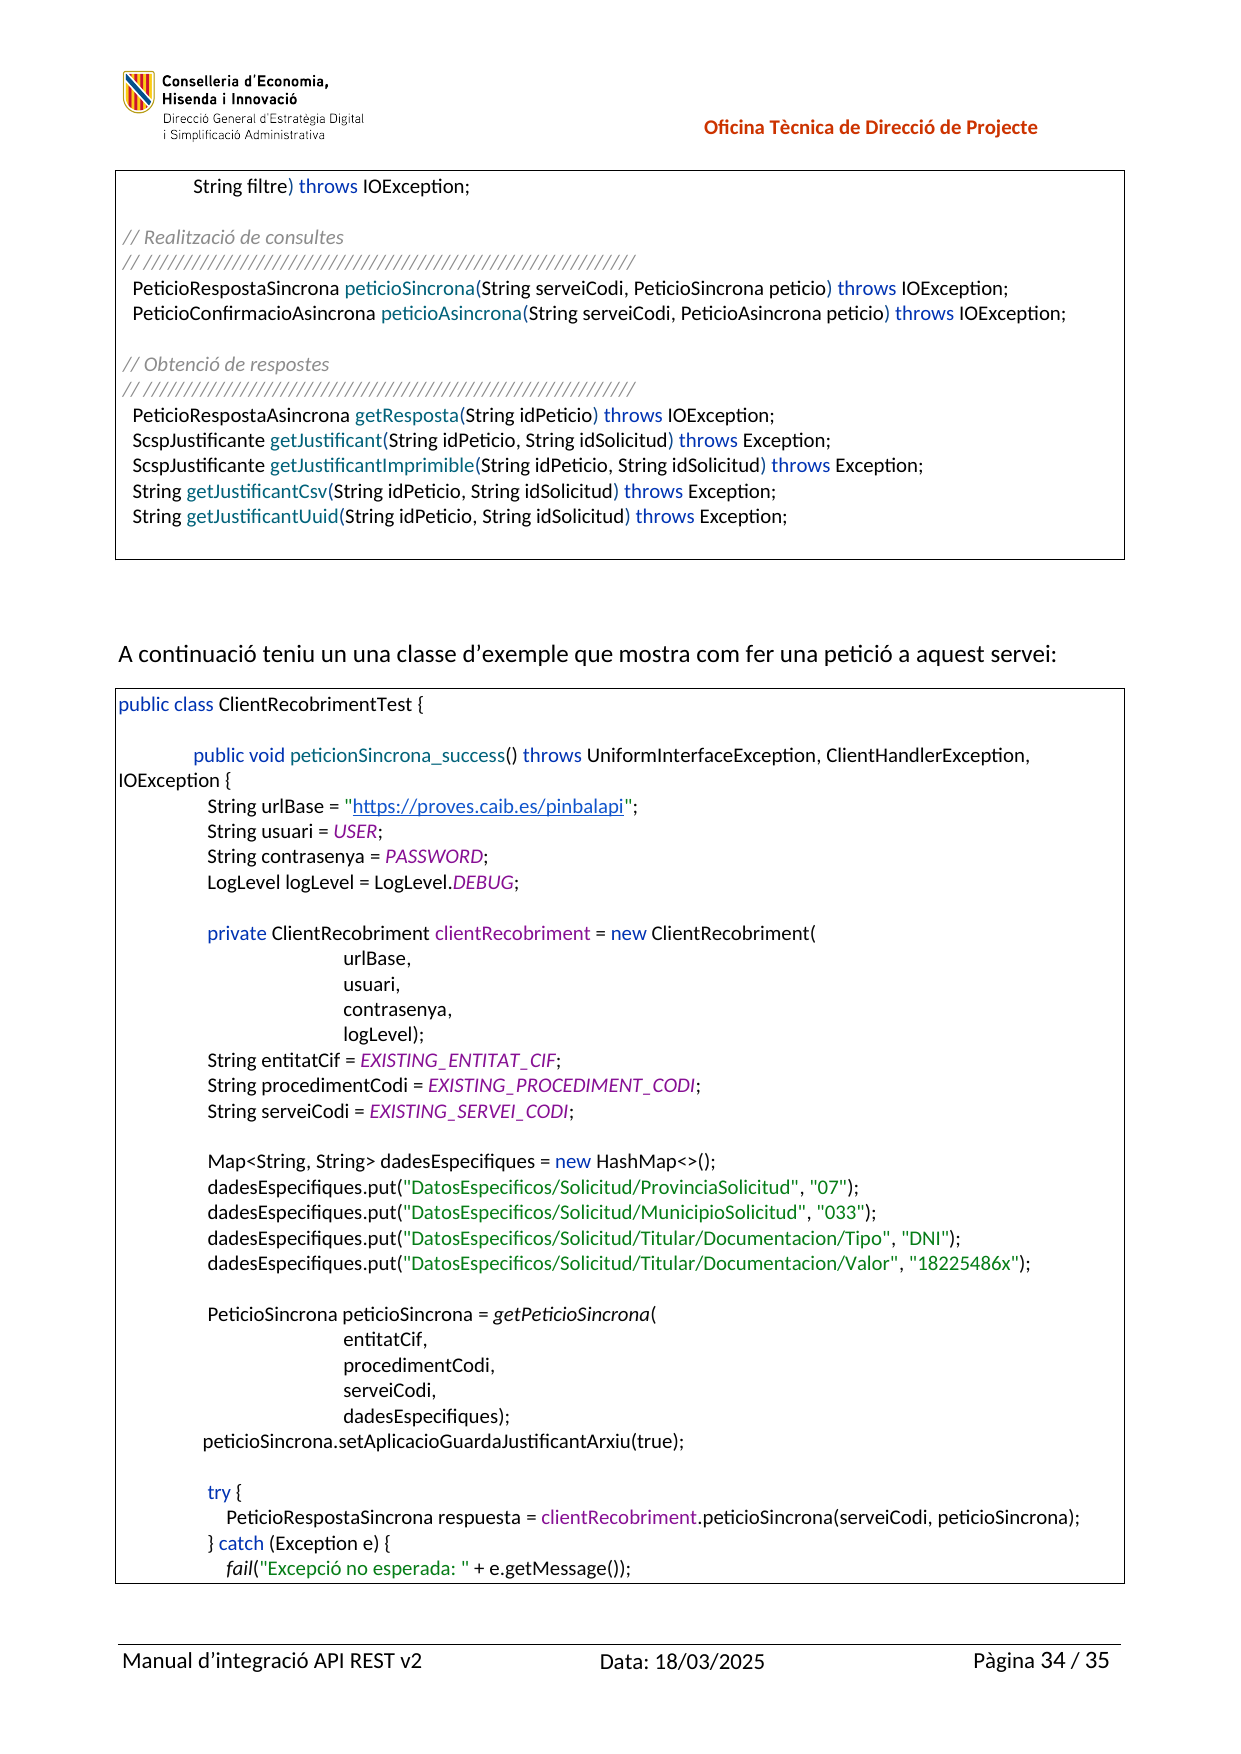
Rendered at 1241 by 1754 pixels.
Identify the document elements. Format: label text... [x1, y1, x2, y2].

picture [339, 462, 343, 472]
text String serveiCodi = EXISTING_SERVEI_CODI; [118, 1098, 1122, 1123]
text fail("Excepció no esperada: " + e.getMessage()); [116, 1552, 1124, 1583]
text dadesEspecifiques.put("DatosEspecificos/Solicitud/Titular/Documentacion/Valor", "18225486x"); [118, 1250, 1122, 1276]
text // ///////////////////////////////////////////////////////////// [118, 376, 1122, 402]
text String filtre) throws IOException; [116, 171, 1124, 198]
text try { [118, 1479, 1122, 1504]
text // ///////////////////////////////////////////////////////////// [118, 249, 1122, 275]
text String procedimentCodi = EXISTING_PROCEDIMENT_CODI; [118, 1072, 1122, 1098]
text LogLevel logLevel = LogLevel.DEBUG; [118, 869, 1122, 894]
text String getJustificantUuid(String idPeticio, String idSolicitud) throws Exception; [118, 503, 1122, 529]
text public void peticionSincrona_success() throws UniformInterfaceException, ClientHandlerException, IOException { [118, 742, 1122, 793]
text peticioSincrona.setAplicacioGuardaJustificantArxiu(true); [118, 1428, 1122, 1454]
text dadesEspecifiques); [118, 1403, 1122, 1428]
text PeticioRespostaSincrona respuesta = clientRecobriment.peticioSincrona(serveiCodi, peticioSincrona); [118, 1504, 1122, 1530]
text PeticioConfirmacioAsincrona peticioAsincrona(String serveiCodi, PeticioAsincrona peticio) throws IOException; [118, 300, 1122, 326]
text // Realització de consultes [118, 224, 1122, 249]
text PeticioRespostaAsincrona getResposta(String idPeticio) throws IOException; [118, 402, 1122, 427]
text String contrasenya = PASSWORD; [118, 844, 1122, 869]
text dadesEspecifiques.put("DatosEspecificos/Solicitud/ProvinciaSolicitud", "07"); [118, 1174, 1122, 1199]
text // Obtenció de respostes [118, 351, 1122, 376]
text String getJustificantCsv(String idPeticio, String idSolicitud) throws Exception; [118, 478, 1122, 503]
picture [339, 437, 343, 447]
text serveiCodi, [118, 1377, 1122, 1403]
picture [118, 62, 368, 151]
text } catch (Exception e) { [118, 1530, 1122, 1552]
text private ClientRecobriment clientRecobriment = new ClientRecobriment( [118, 920, 1122, 945]
text entitatCif, [118, 1327, 1122, 1352]
text A continuació teniu un una classe d’exemple que mostra com fer una petició a aquest servei: [118, 638, 1122, 669]
text procedimentCodi, [118, 1352, 1122, 1377]
text urlBase, [118, 945, 1122, 971]
text String usuari = USER; [118, 818, 1122, 844]
text ScspJustificante getJustificantImprimible(String idPeticio, String idSolicitud) throws Exception; [118, 453, 1122, 478]
text dadesEspecifiques.put("DatosEspecificos/Solicitud/Titular/Documentacion/Tipo", "DNI"); [118, 1225, 1122, 1250]
text usuari, [118, 971, 1122, 996]
text contrasenya, [118, 996, 1122, 1022]
text public class ClientRecobrimentTest { [116, 689, 1124, 717]
text String urlBase = "https://proves.caib.es/pinbalapi"; [118, 793, 1122, 818]
text String entitatCif = EXISTING_ENTITAT_CIF; [118, 1047, 1122, 1072]
text Map<String, String> dadesEspecifiques = new HashMap<>(); [118, 1149, 1122, 1174]
text PeticioRespostaSincrona peticioSincrona(String serveiCodi, PeticioSincrona peticio) throws IOException; [118, 275, 1122, 300]
text PeticioSincrona peticioSincrona = getPeticioSincrona( [118, 1301, 1122, 1327]
text logLevel); [118, 1022, 1122, 1047]
text ScspJustificante getJustificant(String idPeticio, String idSolicitud) throws Exception; [118, 427, 1122, 453]
text dadesEspecifiques.put("DatosEspecificos/Solicitud/MunicipioSolicitud", "033"); [118, 1199, 1122, 1225]
